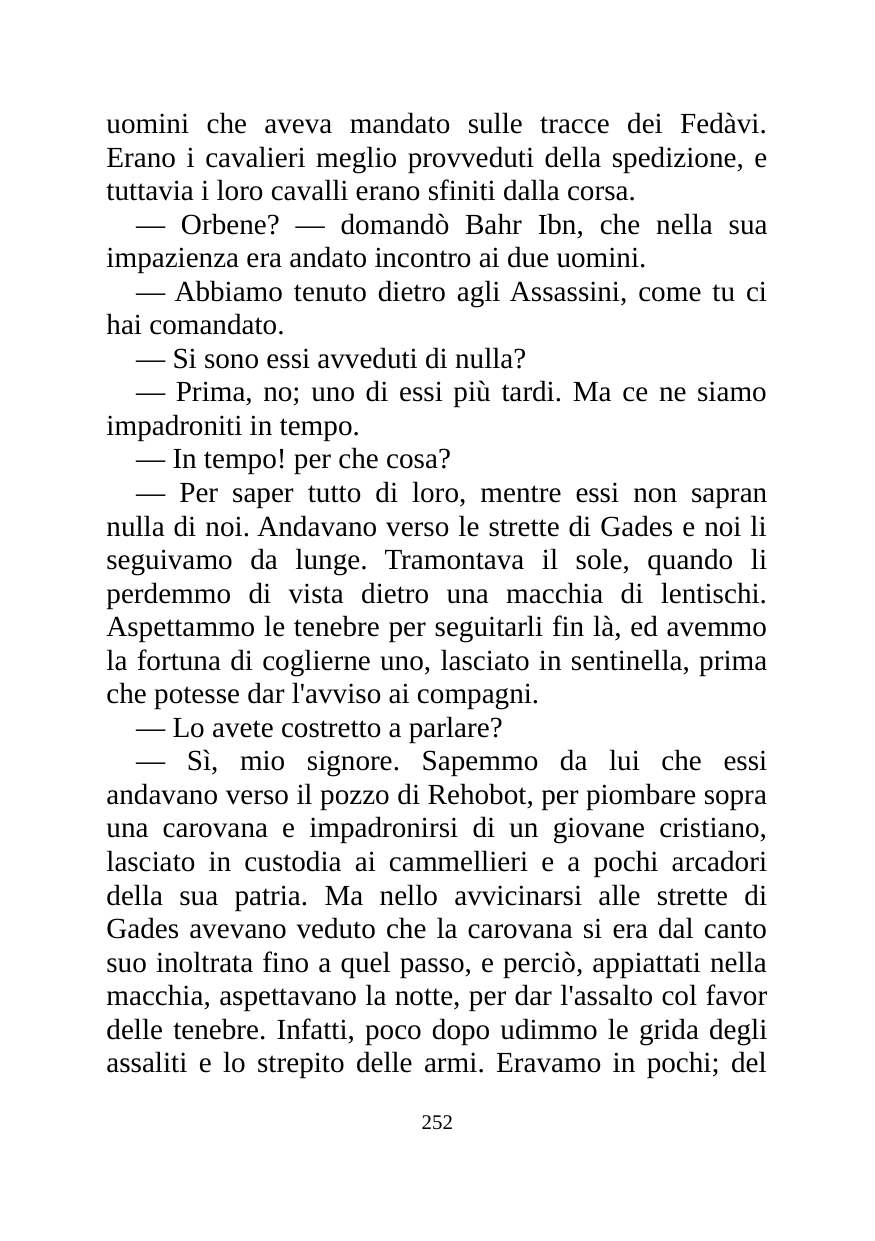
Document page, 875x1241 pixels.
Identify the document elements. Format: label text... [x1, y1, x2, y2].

text — Prima, no; uno di essi più tardi. Ma ce ne siamo impadroniti in tempo. [106, 374, 768, 442]
text — Si sono essi avveduti di nulla? [106, 341, 768, 374]
text — In tempo! per che cosa? [106, 442, 768, 475]
text — Abbiamo tenuto dietro agli Assassini, come tu ci hai comandato. [106, 274, 768, 341]
text — Lo avete costretto a parlare? [106, 710, 768, 743]
text — Sì, mio signore. Sapemmo da lui che essi andavano verso il pozzo di Rehobot, per piombare sopra una carovana e impadronirsi di un giovane cristiano, lasciato in custodia ai cammellieri e a pochi arcadori della sua patria. Ma nello avvicinarsi alle strette di Gades avevano veduto che la carovana si era dal canto suo inoltrata fino a quel passo, e perciò, appiattati nella macchia, aspettavano la notte, per dar l'assalto col favor delle tenebre. Infatti, poco dopo udimmo le grida degli assaliti e lo strepito delle armi. Eravamo in pochi; del [106, 743, 768, 1079]
text — Orbene? — domandò Bahr Ibn, che nella sua impazienza era andato incontro ai due uomini. [106, 207, 768, 274]
text uomini che aveva mandato sulle tracce dei Fedàvi. Erano i cavalieri meglio provveduti della spedizione, e tuttavia i loro cavalli erano sfiniti dalla corsa. [106, 106, 768, 207]
text — Per saper tutto di loro, mentre essi non sapran nulla di noi. Andavano verso le strette di Gades e noi li seguivamo da lunge. Tramontava il sole, quando li perdemmo di vista dietro una macchia di lentischi. Aspettammo le tenebre per seguitarli fin là, ed avemmo la fortuna di coglierne uno, lasciato in sentinella, prima che potesse dar l'avviso ai compagni. [106, 475, 768, 710]
